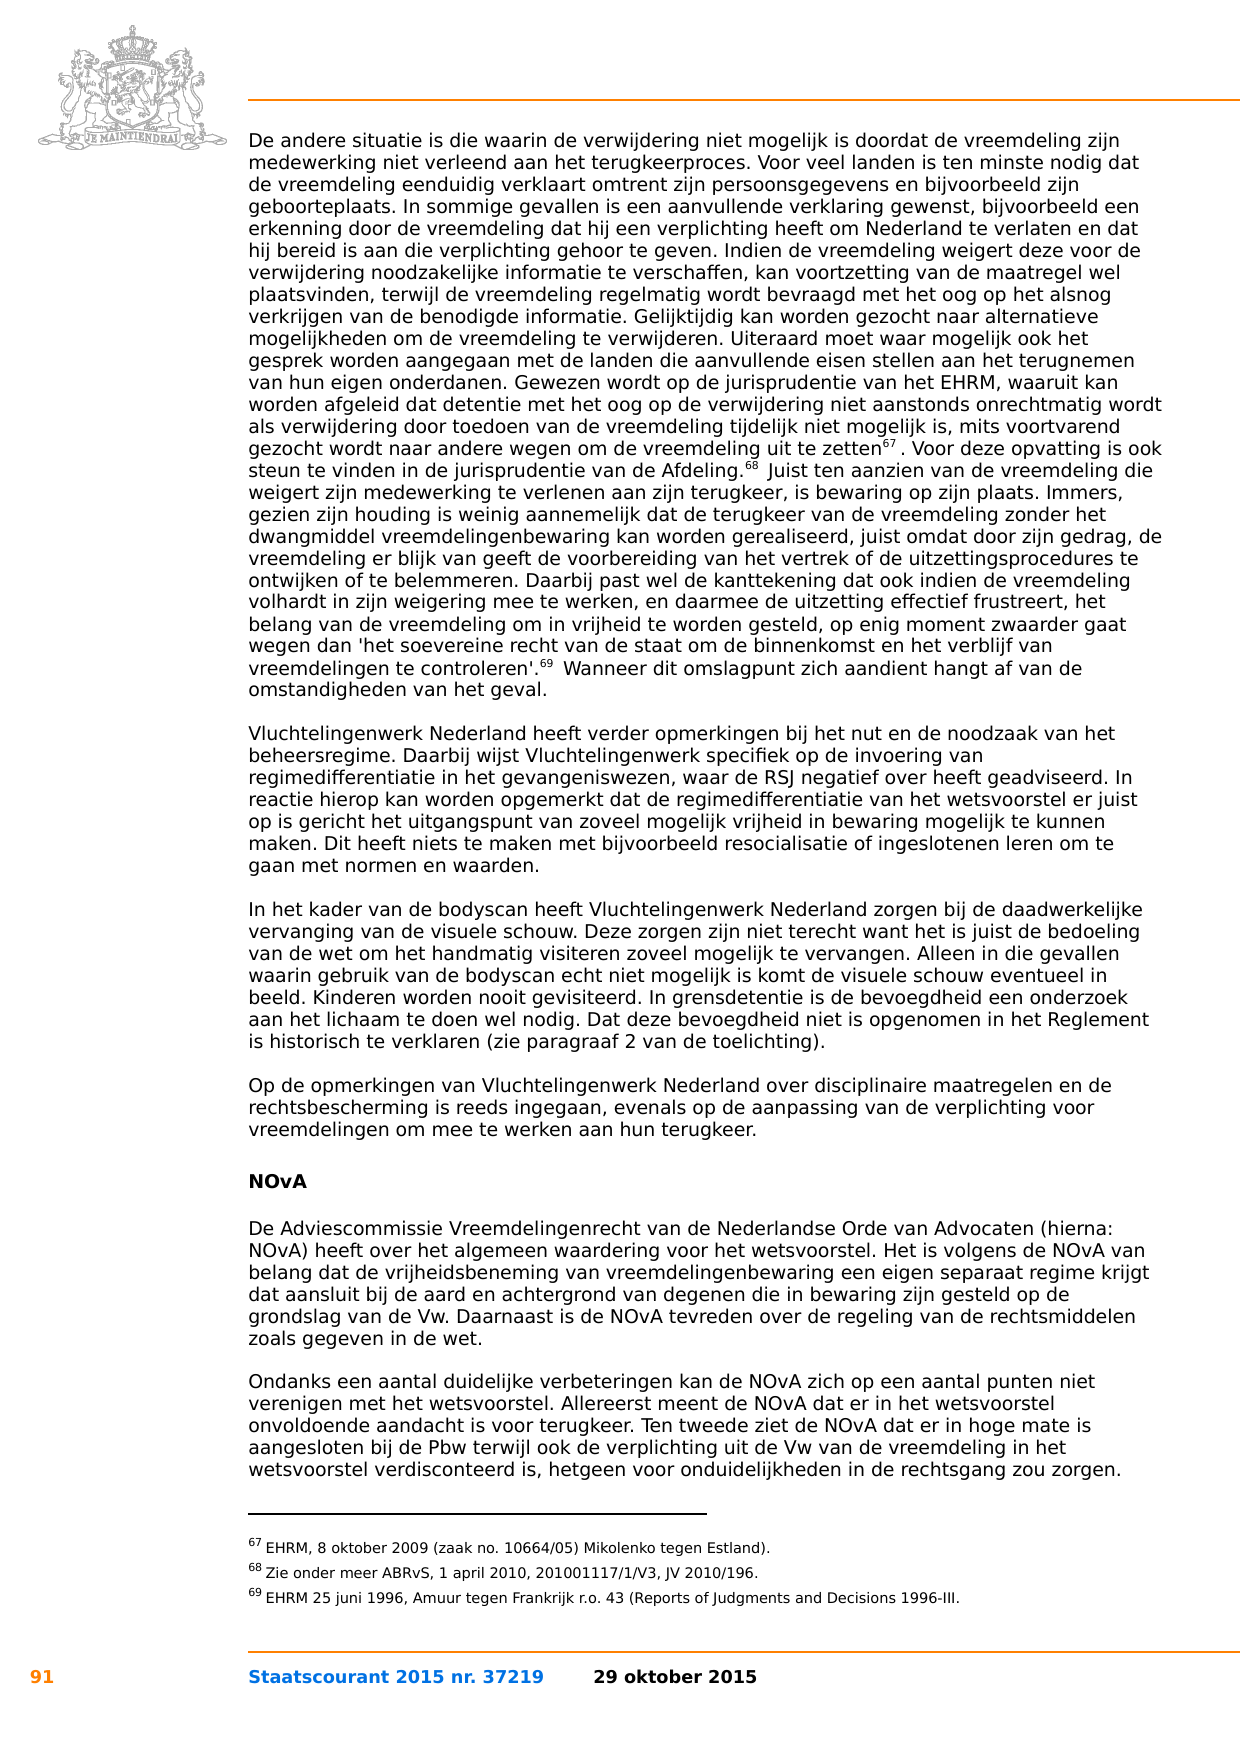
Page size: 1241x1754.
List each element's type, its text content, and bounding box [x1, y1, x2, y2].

text EHRM 25 juni 1996, Amuur tegen Frankrijk r.o. 43 (Reports of Judgments and Decisions 1996-III. [248, 1586, 1163, 1608]
text Ondanks een aantal duidelijke verbeteringen kan de NOvA zich op een aantal punten niet verenigen met het wetsvoorstel. Allereerst meent de NOvA dat er in het wetsvoorstel onvoldoende aandacht is voor terugkeer. Ten tweede ziet de NOvA dat er in hoge mate is aangesloten bij de Pbw terwijl ook de verplichting uit de Vw van de vreemdeling in het wetsvoorstel verdisconteerd is, hetgeen voor onduidelijkheden in de rechtsgang zou zorgen. [248, 1371, 1163, 1481]
text In het kader van de bodyscan heeft Vluchtelingenwerk Nederland zorgen bij de daadwerkelijke vervanging van de visuele schouw. Deze zorgen zijn niet terecht want het is juist de bedoeling van de wet om het handmatig visiteren zoveel mogelijk te vervangen. Alleen in die gevallen waarin gebruik van de bodyscan echt niet mogelijk is komt de visuele schouw eventueel in beeld. Kinderen worden nooit gevisiteerd. In grensdetentie is de bevoegdheid een onderzoek aan het lichaam te doen wel nodig. Dat deze bevoegdheid niet is opgenomen in het Reglement is historisch te verklaren (zie paragraaf 2 van de toelichting). [248, 899, 1163, 1053]
text Zie onder meer ABRvS, 1 april 2010, 201001117/1/V3, JV 2010/196. [248, 1561, 1163, 1583]
text EHRM, 8 oktober 2009 (zaak no. 10664/05) Mikolenko tegen Estland). [248, 1536, 1163, 1558]
text Op de opmerkingen van Vluchtelingenwerk Nederland over disciplinaire maatregelen en de rechtsbescherming is reeds ingegaan, evenals op de aanpassing van de verplichting voor vreemdelingen om mee te werken aan hun terugkeer. [248, 1075, 1163, 1141]
subtitle NOvA [248, 1171, 1163, 1193]
text De Adviescommissie Vreemdelingenrecht van de Nederlandse Orde van Advocaten (hierna: NOvA) heeft over het algemeen waardering voor het wetsvoorstel. Het is volgens de NOvA van belang dat de vrijheidsbeneming van vreemdelingenbewaring een eigen separaat regime krijgt dat aansluit bij de aard en achtergrond van degenen die in bewaring zijn gesteld op de grondslag van de Vw. Daarnaast is de NOvA tevreden over de regeling van de rechtsmiddelen zoals gegeven in de wet. [248, 1218, 1163, 1349]
picture [38, 25, 227, 150]
text De andere situatie is die waarin de verwijdering niet mogelijk is doordat de vreemdeling zijn medewerking niet verleend aan het terugkeerproces. Voor veel landen is ten minste nodig dat de vreemdeling eenduidig verklaart omtrent zijn persoonsgegevens en bijvoorbeeld zijn geboorteplaats. In sommige gevallen is een aanvullende verklaring gewenst, bijvoorbeeld een erkenning door de vreemdeling dat hij een verplichting heeft om Nederland te verlaten en dat hij bereid is aan die verplichting gehoor te geven. Indien de vreemdeling weigert deze voor de verwijdering noodzakelijke informatie te verschaffen, kan voortzetting van de maatregel wel plaatsvinden, terwijl de vreemdeling regelmatig wordt bevraagd met het oog op het alsnog verkrijgen van de benodigde informatie. Gelijktijdig kan worden gezocht naar alternatieve mogelijkheden om de vreemdeling te verwijderen. Uiteraard moet waar mogelijk ook het gesprek worden aangegaan met de landen die aanvullende eisen stellen aan het terugnemen van hun eigen onderdanen. Gewezen wordt op de jurisprudentie van het EHRM, waaruit kan worden afgeleid dat detentie met het oog op de verwijdering niet aanstonds onrechtmatig wordt als verwijdering door toedoen van de vreemdeling tijdelijk niet mogelijk is, mits voortvarend gezocht wordt naar andere wegen om de vreemdeling uit te zetten. Voor deze opvatting is ook steun te vinden in de jurisprudentie van de Afdeling. Juist ten aanzien van de vreemdeling die weigert zijn medewerking te verlenen aan zijn terugkeer, is bewaring op zijn plaats. Immers, gezien zijn houding is weinig aannemelijk dat de terugkeer van de vreemdeling zonder het dwangmiddel vreemdelingenbewaring kan worden gerealiseerd, juist omdat door zijn gedrag, de vreemdeling er blijk van geeft de voorbereiding van het vertrek of de uitzettingsprocedures te ontwijken of te belemmeren. Daarbij past wel de kanttekening dat ook indien de vreemdeling volhardt in zijn weigering mee te werken, en daarmee de uitzetting effectief frustreert, het belang van de vreemdeling om in vrijheid te worden gesteld, op enig moment zwaarder gaat wegen dan 'het soevereine recht van de staat om de binnenkomst en het verblijf van vreemdelingen te controleren'. Wanneer dit omslagpunt zich aandient hangt af van de omstandigheden van het geval. [248, 130, 1163, 701]
text Vluchtelingenwerk Nederland heeft verder opmerkingen bij het nut en de noodzaak van het beheersregime. Daarbij wijst Vluchtelingenwerk specifiek op de invoering van regimedifferentiatie in het gevangeniswezen, waar de RSJ negatief over heeft geadviseerd. In reactie hierop kan worden opgemerkt dat de regimedifferentiatie van het wetsvoorstel er juist op is gericht het uitgangspunt van zoveel mogelijk vrijheid in bewaring mogelijk te kunnen maken. Dit heeft niets te maken met bijvoorbeeld resocialisatie of ingeslotenen leren om te gaan met normen en waarden. [248, 723, 1163, 877]
